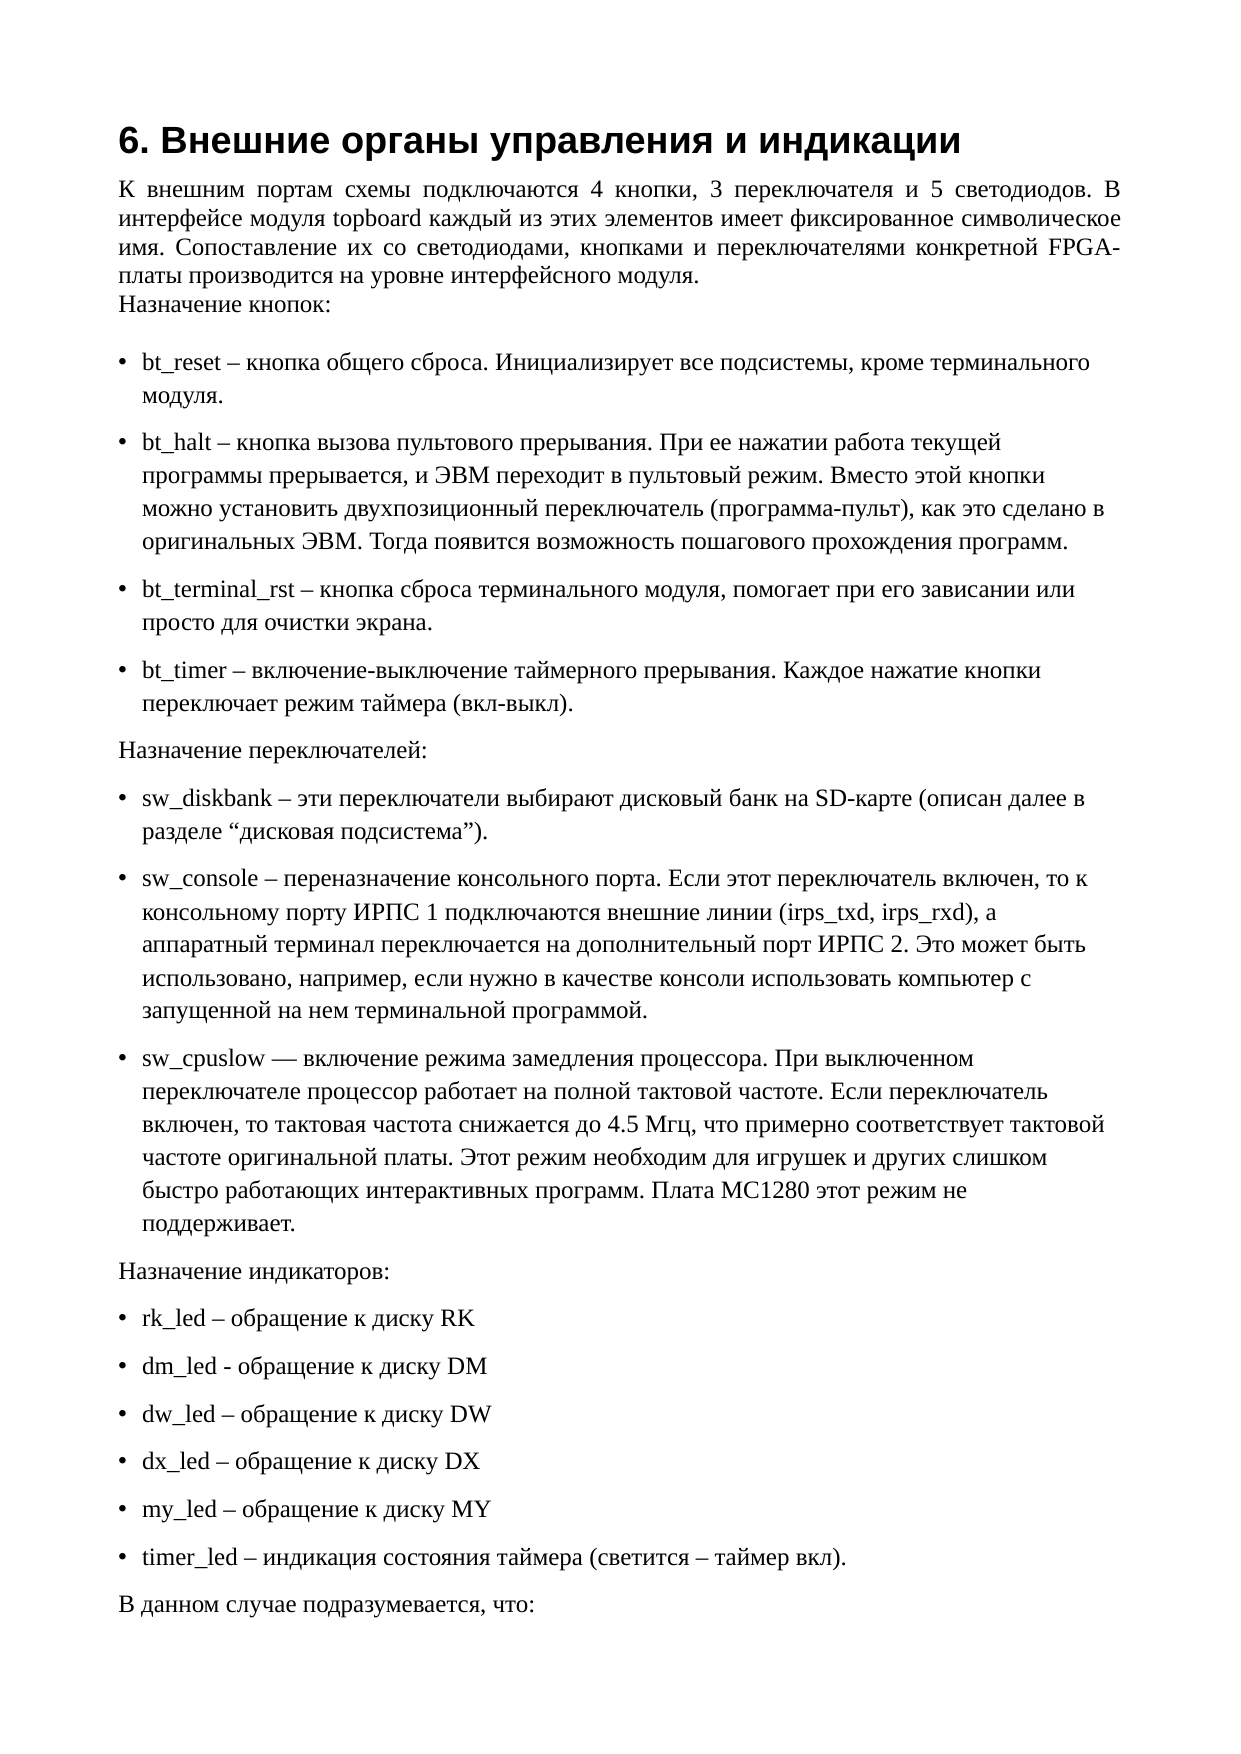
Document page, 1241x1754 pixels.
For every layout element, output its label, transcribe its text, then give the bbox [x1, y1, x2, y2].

list sw_cpuslow — включение режима замедления процессора. При выключенном переключателе процессор работает на полной тактовой частоте. Если переключатель включен, то тактовая частота снижается до 4.5 Мгц, что примерно соответствует тактовой частоте оригинальной платы. Этот режим необходим для игрушек и других слишком быстро работающих интерактивных программ. Плата МС1280 этот режим не поддерживает. [118, 1043, 1122, 1237]
list sw_console – переназначение консольного порта. Если этот переключатель включен, то к консольному порту ИРПС 1 подключаются внешние линии (irps_txd, irps_rxd), а аппаратный терминал переключается на дополнительный порт ИРПС 2. Это может быть использовано, например, если нужно в качестве консоли использовать компьютер с запущенной на нем терминальной программой. [118, 863, 1122, 1024]
text Назначение индикаторов: [118, 1256, 1122, 1285]
list bt_reset – кнопка общего сброса. Инициализирует все подсистемы, кроме терминального модуля. [118, 347, 1122, 408]
list bt_halt – кнопка вызова пультового прерывания. При ее нажатии работа текущей программы прерывается, и ЭВМ переходит в пультовый режим. Вместо этой кнопки можно установить двухпозиционный переключатель (программа-пульт), как это сделано в оригинальных ЭВМ. Тогда появится возможность пошагового прохождения программ. [118, 427, 1122, 555]
text Назначение переключателей: [118, 735, 1122, 764]
list dm_led - обращение к диску DM [118, 1351, 1122, 1380]
text Назначение кнопок: [118, 289, 1122, 318]
list bt_timer – включение-выключение таймерного прерывания. Каждое нажатие кнопки переключает режим таймера (вкл-выкл). [118, 655, 1122, 716]
list my_led – обращение к диску MY [118, 1494, 1122, 1523]
list dx_led – обращение к диску DX [118, 1446, 1122, 1475]
list rk_led – обращение к диску RK [118, 1303, 1122, 1332]
subtitle 6. Внешние органы управления и индикации [118, 118, 1122, 162]
list sw_diskbank – эти переключатели выбирают дисковый банк на SD-карте (описан далее в разделе “дисковая подсистема”). [118, 783, 1122, 845]
text К внешним портам схемы подключаются 4 кнопки, 3 переключателя и 5 светодиодов. В интерфейсе модуля topboard каждый из этих элементов имеет фиксированное символическое имя. Сопоставление их со светодиодами, кнопками и переключателями конкретной FPGA-платы производится на уровне интерфейсного модуля. [118, 174, 1122, 289]
text В данном случае подразумевается, что: [118, 1589, 1122, 1618]
list dw_led – обращение к диску DW [118, 1399, 1122, 1427]
list timer_led – индикация состояния таймера (светится – таймер вкл). [118, 1542, 1122, 1570]
list bt_terminal_rst – кнопка сброса терминального модуля, помогает при его зависании или просто для очистки экрана. [118, 574, 1122, 636]
